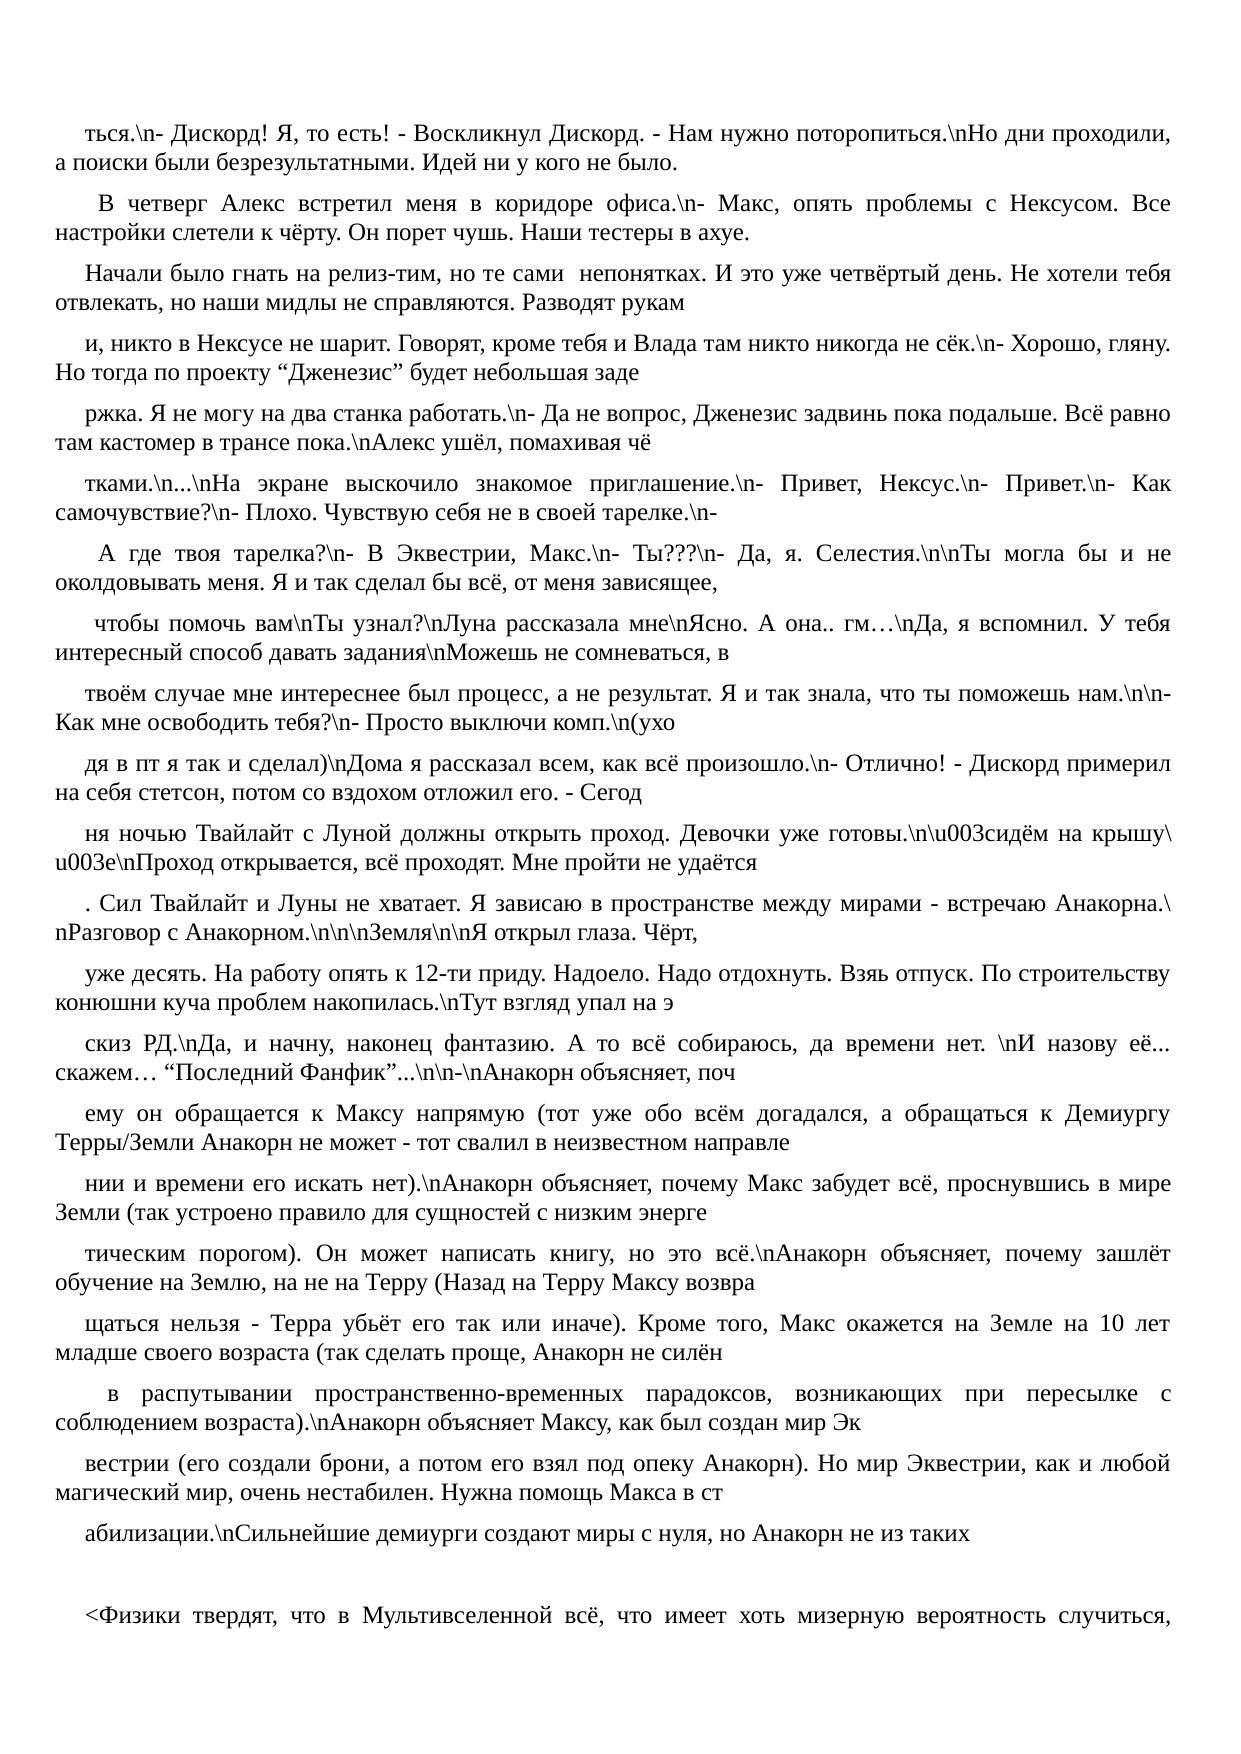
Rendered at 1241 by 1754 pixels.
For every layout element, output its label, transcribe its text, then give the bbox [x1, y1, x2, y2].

text А где твоя тарелка?\n- В Эквестрии, Макс.\n- Ты???\n- Да, я. Селестия.\n\nТы могла бы и не околдовывать меня. Я и так сделал бы всё, от меня зависящее, [55, 538, 1172, 596]
text тическим порогом). Он может написать книгу, но это всё.\nАнакорн объясняет, почему зашлёт обучение на Землю, на не на Терру (Назад на Терру Максу возвра [55, 1238, 1172, 1296]
text <Физики твердят, что в Мультивселенной всё, что имеет хоть мизерную вероятность случиться, [55, 1601, 1172, 1629]
text чтобы помочь вам\nТы узнал?\nЛуна рассказала мне\nЯсно. А она.. гм…\nДа, я вспомнил. У тебя интересный способ давать задания\nМожешь не сомневаться, в [55, 608, 1172, 666]
text вестрии (его создали брони, а потом его взял под опеку Анакорн). Но мир Эквестрии, как и любой магический мир, очень нестабилен. Нужна помощь Макса в ст [55, 1448, 1172, 1506]
text в распутывании пространственно-временных парадоксов, возникающих при пересылке с соблюдением возраста).\nАнакорн объясняет Максу, как был создан мир Эк [55, 1378, 1172, 1436]
text В четверг Алекс встретил меня в коридоре офиса.\n- Макс, опять проблемы с Нексусом. Все настройки слетели к чёрту. Он порет чушь. Наши тестеры в ахуе. [55, 188, 1172, 246]
text тками.\n...\nНа экране выскочило знакомое приглашение.\n- Привет, Нексус.\n- Привет.\n- Как самочувствие?\n- Плохо. Чувствую себя не в своей тарелке.\n- [55, 468, 1172, 526]
text и, никто в Нексусе не шарит. Говорят, кроме тебя и Влада там никто никогда не сёк.\n- Хорошо, гляну. Но тогда по проекту “Дженезис” будет небольшая заде [55, 328, 1172, 386]
text щаться нельзя - Терра убьёт его так или иначе). Кроме того, Макс окажется на Земле на 10 лет младше своего возраста (так сделать проще, Анакорн не силён [55, 1308, 1172, 1366]
text Начали было гнать на релиз-тим, но те сами непонятках. И это уже четвёртый день. Не хотели тебя отвлекать, но наши мидлы не справляются. Разводят рукам [55, 258, 1172, 316]
text ня ночью Твайлайт с Луной должны открыть проход. Девочки уже готовы.\n\u003cидём на крышу\u003e\nПроход открывается, всё проходят. Мне пройти не удаётся [55, 818, 1172, 876]
text . Сил Твайлайт и Луны не хватает. Я зависаю в пространстве между мирами - встречаю Анакорна.\nРазговор с Анакорном.\n\n\nЗемля\n\nЯ открыл глаза. Чёрт, [55, 888, 1172, 946]
text абилизации.\nСильнейшие демиурги создают миры с нуля, но Анакорн не из таких [55, 1518, 1172, 1547]
text дя в пт я так и сделал)\nДома я рассказал всем, как всё произошло.\n- Отлично! - Дискорд примерил на себя стетсон, потом со вздохом отложил его. - Сегод [55, 748, 1172, 806]
text уже десять. На работу опять к 12-ти приду. Надоело. Надо отдохнуть. Взяь отпуск. По строительству конюшни куча проблем накопилась.\nТут взгляд упал на э [55, 958, 1172, 1016]
text твоём случае мне интереснее был процесс, а не результат. Я и так знала, что ты поможешь нам.\n\n- Как мне освободить тебя?\n- Просто выключи комп.\n(ухо [55, 678, 1172, 736]
text ржка. Я не могу на два станка работать.\n- Да не вопрос, Дженезис задвинь пока подальше. Всё равно там кастомер в трансе пока.\nАлекс ушёл, помахивая чё [55, 398, 1172, 456]
text скиз РД.\nДа, и начну, наконец фантазию. А то всё собираюсь, да времени нет. \nИ назову её... скажем… “Последний Фанфик”...\n\n-\nАнакорн объясняет, поч [55, 1028, 1172, 1086]
text ться.\n- Дискорд! Я, то есть! - Воскликнул Дискорд. - Нам нужно поторопиться.\nНо дни проходили, а поиски были безрезультатными. Идей ни у кого не было. [55, 118, 1172, 176]
text ему он обращается к Максу напрямую (тот уже обо всём догадался, а обращаться к Демиургу Терры/Земли Анакорн не может - тот свалил в неизвестном направле [55, 1098, 1172, 1156]
text нии и времени его искать нет).\nАнакорн объясняет, почему Макс забудет всё, проснувшись в мире Земли (так устроено правило для сущностей с низким энерге [55, 1168, 1172, 1226]
